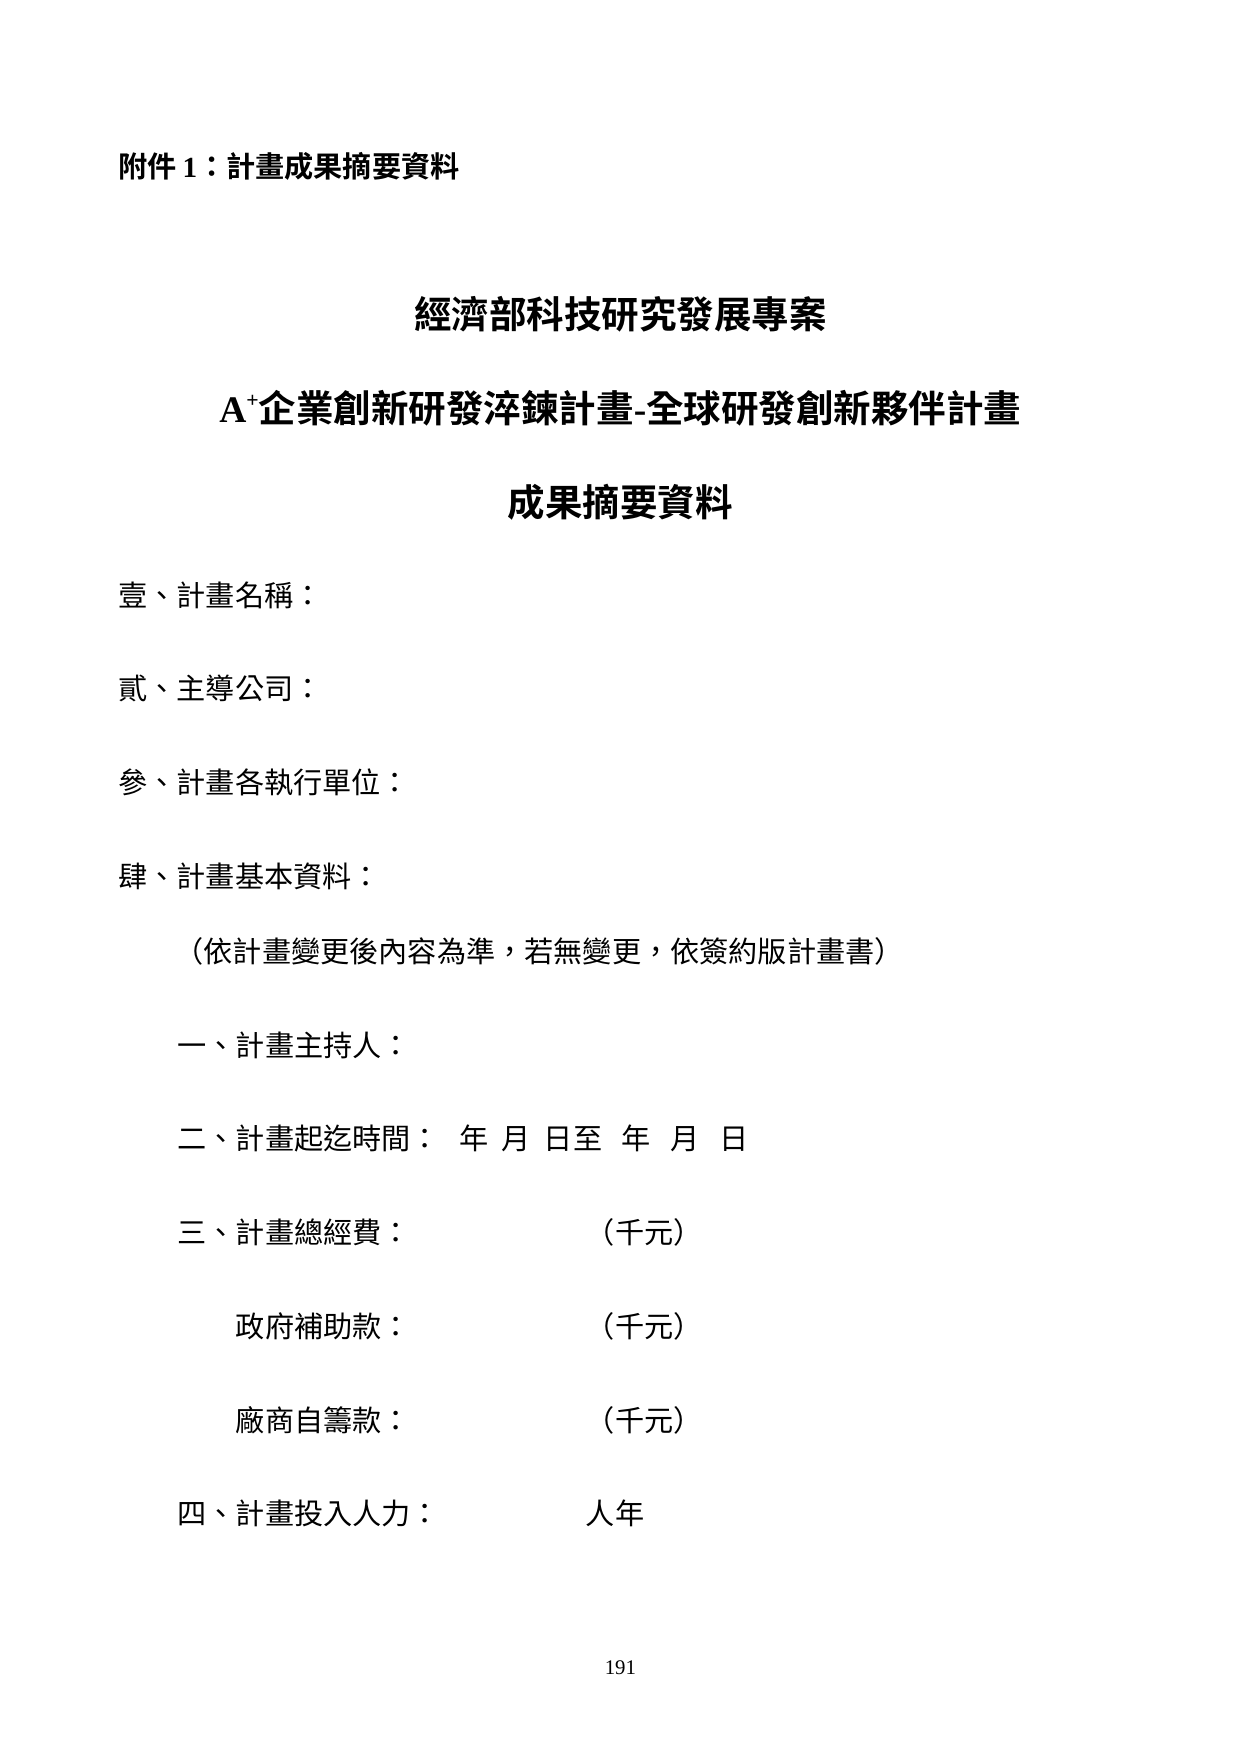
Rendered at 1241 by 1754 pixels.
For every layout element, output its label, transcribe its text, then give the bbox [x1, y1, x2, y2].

text A+企業創新研發淬鍊計畫-全球研發創新夥伴計畫 [118, 369, 1122, 444]
text 政府補助款： （千元） [174, 1287, 1122, 1362]
text 附件1：計畫成果摘要資料 [118, 127, 1122, 202]
text 肆、計畫基本資料： （依計畫變更後內容為準，若無變更，依簽約版計畫書） [118, 837, 1122, 987]
text 經濟部科技研究發展專案 [118, 275, 1122, 350]
text 成果摘要資料 [118, 462, 1122, 537]
text 廠商自籌款： （千元） [174, 1381, 1122, 1456]
text 三、計畫總經費： （千元） [174, 1193, 1122, 1268]
text 二、計畫起迄時間： 年 月 日至 年 月 日 [174, 1099, 1122, 1174]
text 貳、主導公司： [118, 649, 1122, 724]
text 壹、計畫名稱： [118, 556, 1122, 631]
text 參、計畫各執行單位： [118, 743, 1122, 818]
text 四、計畫投入人力： 人年 [174, 1474, 1122, 1549]
text 一、計畫主持人： [174, 1006, 1122, 1081]
